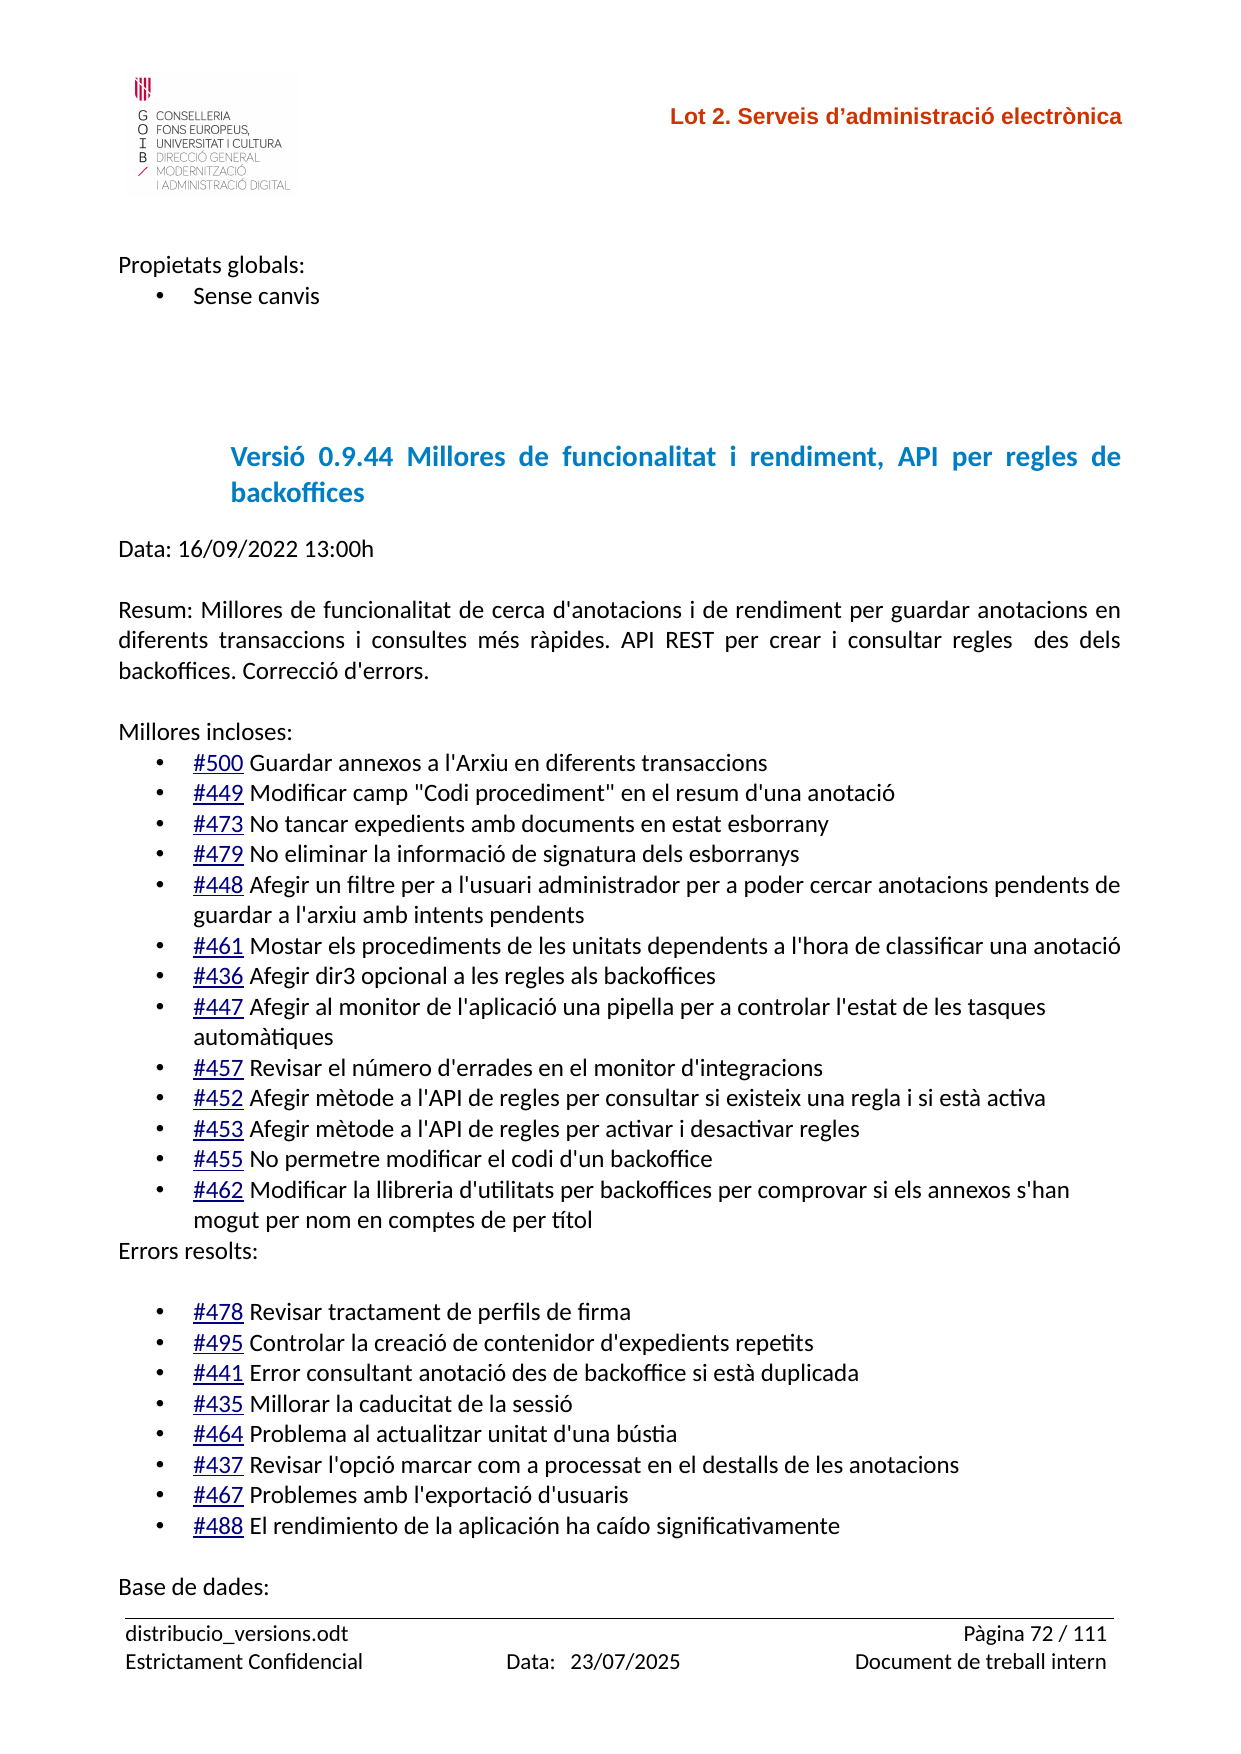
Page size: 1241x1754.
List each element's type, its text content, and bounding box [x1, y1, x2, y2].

list #467 Problemes amb l'exportació d'usuaris [156, 1479, 1122, 1510]
list #495 Controlar la creació de contenidor d'expedients repetits [156, 1327, 1122, 1357]
text Propietats globals: [118, 250, 1122, 280]
text Base de dades: [118, 1571, 1122, 1601]
list #473 No tancar expedients amb documents en estat esborrany [156, 808, 1122, 838]
list #462 Modificar la llibreria d'utilitats per backoffices per comprovar si els annexos s'han mogut per nom en comptes de per títol [156, 1174, 1122, 1235]
text Errors resolts: [118, 1235, 1122, 1266]
list #500 Guardar annexos a l'Arxiu en diferents transaccions [156, 747, 1122, 777]
list #464 Problema al actualitzar unitat d'una bústia [156, 1418, 1122, 1449]
list #457 Revisar el número d'errades en el monitor d'integracions [156, 1052, 1122, 1082]
list #478 Revisar tractament de perfils de firma [156, 1296, 1122, 1327]
list #479 No eliminar la informació de signatura dels esborranys [156, 838, 1122, 869]
list #488 El rendimiento de la aplicación ha caído significativamente [156, 1510, 1122, 1540]
list #436 Afegir dir3 opcional a les regles als backoffices [156, 960, 1122, 991]
subtitle Versió 0.9.44 Millores de funcionalitat i rendiment, API per regles de backoffices [153, 438, 1122, 509]
text Data: 16/09/2022 13:00h [118, 533, 1122, 564]
list #437 Revisar l'opció marcar com a processat en el destalls de les anotacions [156, 1449, 1122, 1479]
list #435 Millorar la caducitat de la sessió [156, 1388, 1122, 1418]
list #461 Mostar els procediments de les unitats dependents a l'hora de classificar una anotació [156, 930, 1122, 960]
list Sense canvis [156, 280, 1122, 311]
list #447 Afegir al monitor de l'aplicació una pipella per a controlar l'estat de les tasques automàtiques [156, 991, 1122, 1052]
text Resum: Millores de funcionalitat de cerca d'anotacions i de rendiment per guardar anotacions en diferents transaccions i consultes més ràpides. API REST per crear i consultar regles des dels backoffices. Correcció d'errors. [118, 594, 1122, 686]
list #448 Afegir un filtre per a l'usuari administrador per a poder cercar anotacions pendents de guardar a l'arxiu amb intents pendents [156, 869, 1122, 930]
list #452 Afegir mètode a l'API de regles per consultar si existeix una regla i si està activa [156, 1082, 1122, 1113]
list #441 Error consultant anotació des de backoffice si està duplicada [156, 1357, 1122, 1388]
picture [126, 70, 299, 197]
list #453 Afegir mètode a l'API de regles per activar i desactivar regles [156, 1113, 1122, 1143]
list #455 No permetre modificar el codi d'un backoffice [156, 1143, 1122, 1174]
text Millores incloses: [118, 716, 1122, 747]
list #449 Modificar camp "Codi procediment" en el resum d'una anotació [156, 777, 1122, 808]
